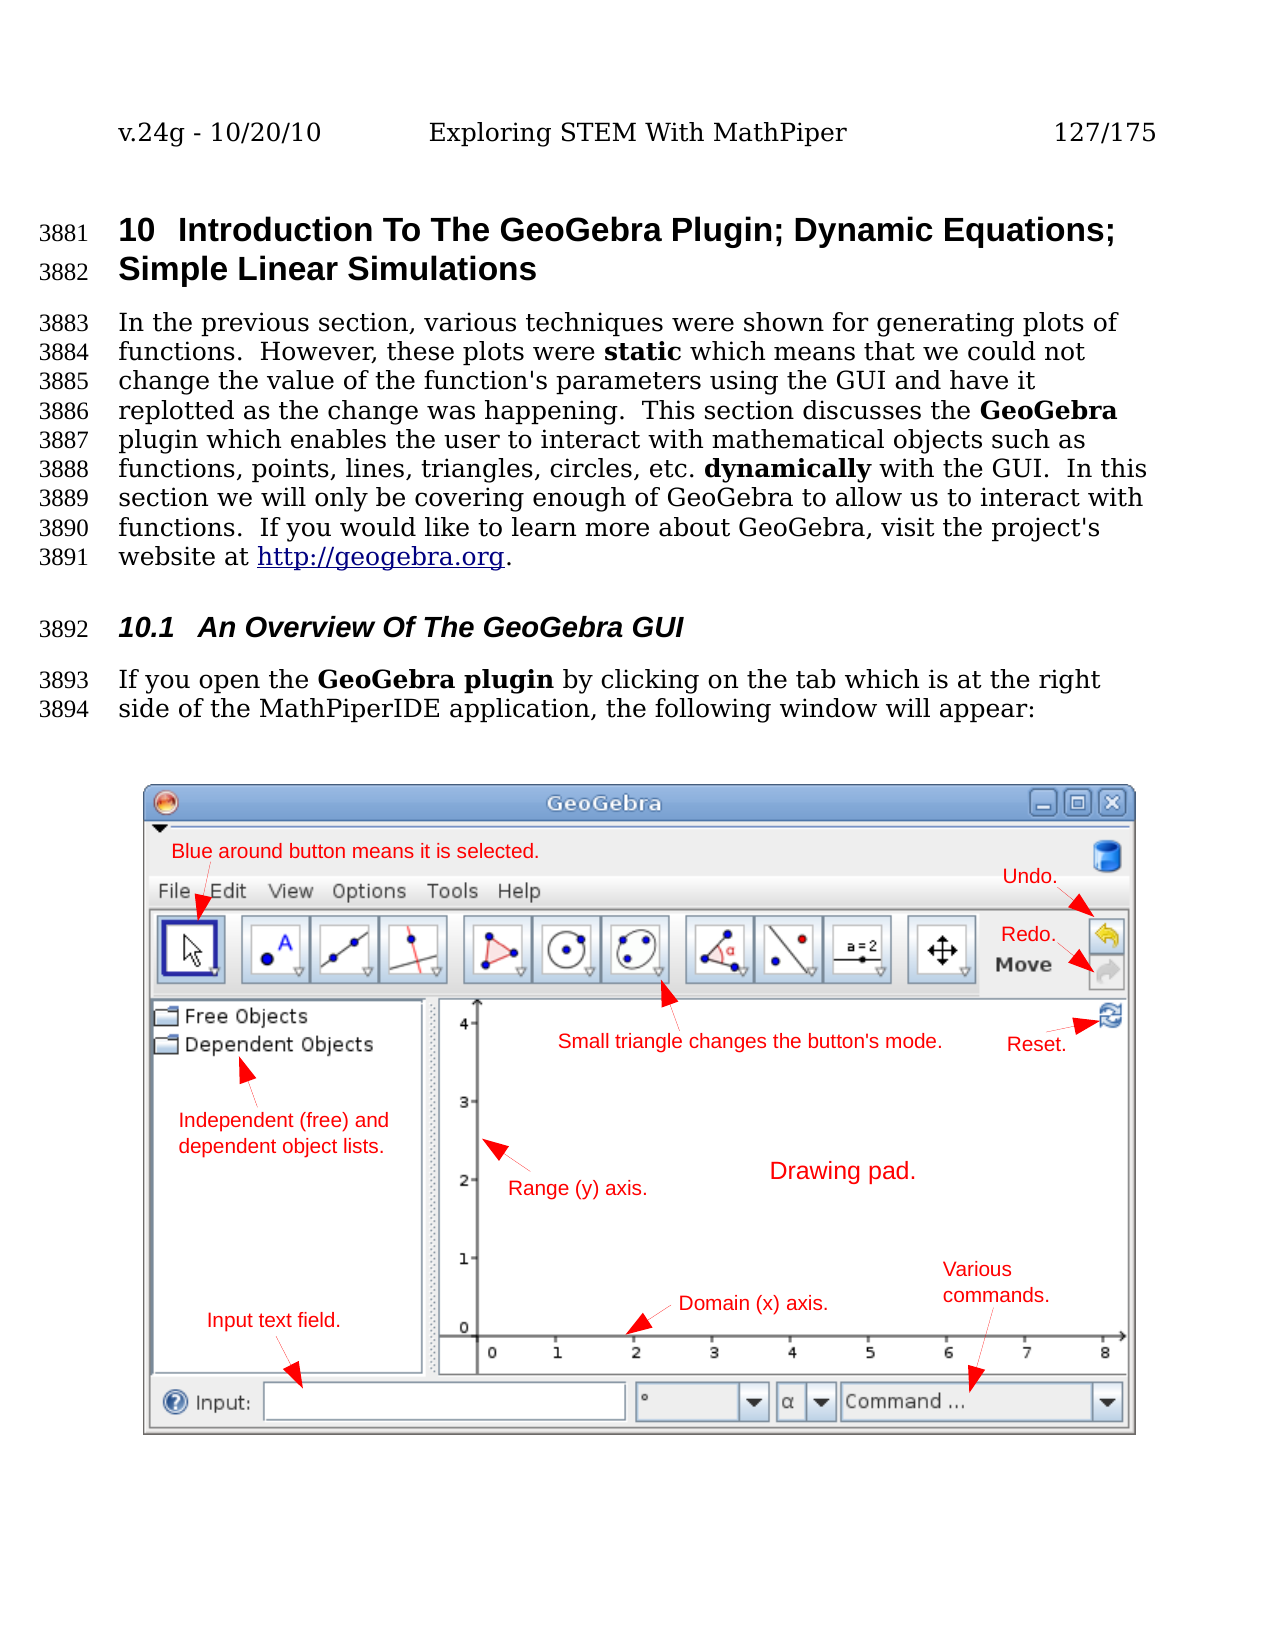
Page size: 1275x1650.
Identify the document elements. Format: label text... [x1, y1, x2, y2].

text In the previous section, various techniques were shown for generating plots of functions. However, these plots were static which means that we could not change the value of the function's parameters using the GUI and have it replotted as the change was happening. This section discusses the GeoGebra plugin which enables the user to interact with mathematical objects such as functions, points, lines, triangles, circles, etc. dynamically with the GUI. In this section we will only be covering enough of GeoGebra to allow us to interact with functions. If you would like to learn more about GeoGebra, visit the project's website at http://geogebra.org. [118, 308, 1157, 571]
subtitle An Overview Of The GeoGebra GUI [118, 610, 1157, 644]
subtitle Introduction To The GeoGebra Plugin; Dynamic Equations; Simple Linear Simulations [118, 210, 1157, 287]
text If you open the GeoGebra plugin by clicking on the tab which is at the right side of the MathPiperIDE application, the following window will appear: [118, 665, 1157, 723]
